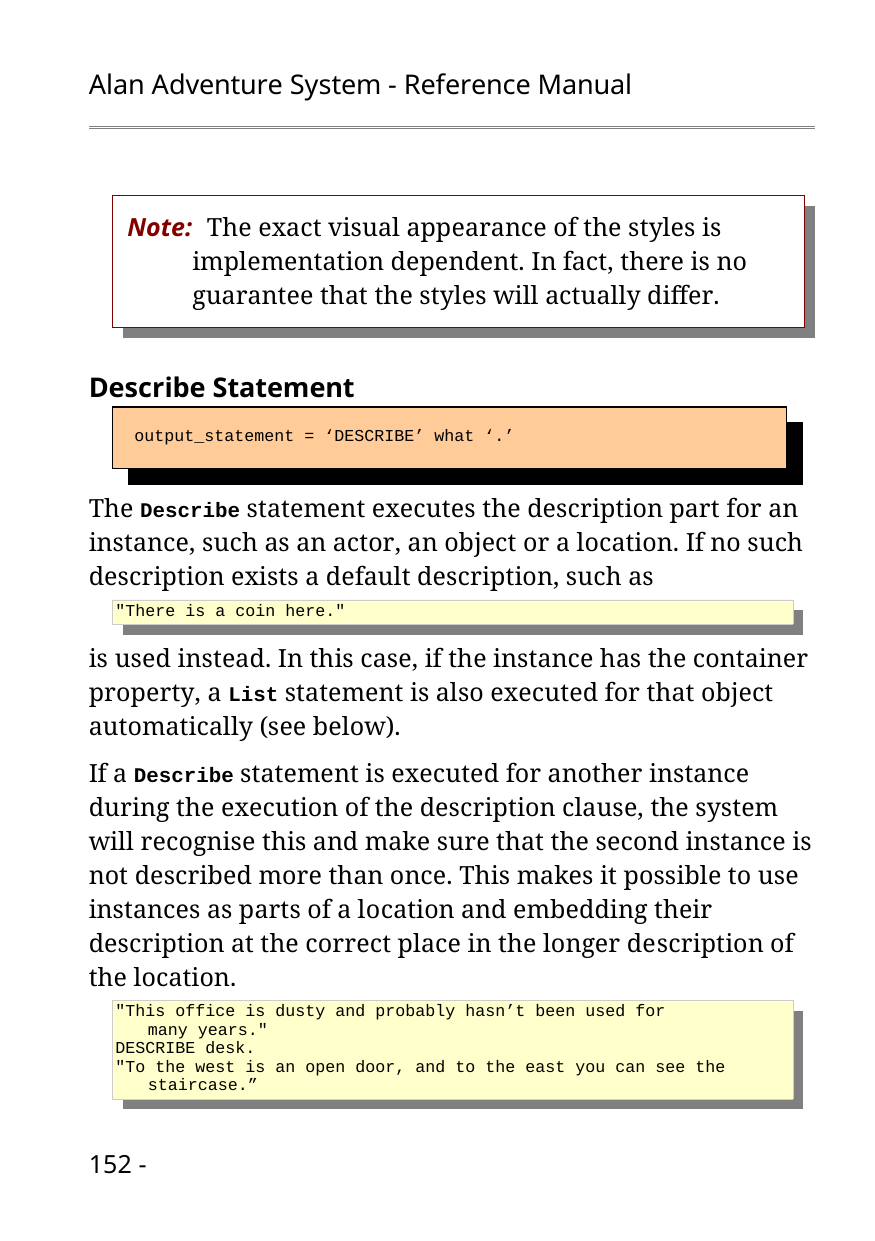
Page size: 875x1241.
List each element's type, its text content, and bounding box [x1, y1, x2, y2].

text is used instead. In this case, if the instance has the container property, a List statement is also executed for that object automatically (see below). [88, 641, 815, 743]
text If a Describe statement is executed for another instance during the execution of the description clause, the system will recognise this and make sure that the second instance is not de­scribed more than once. This makes it possible to use instances as parts of a lo­cation and embedding their description at the correct place in the longer de­scription of the location. [88, 756, 815, 994]
text output_statement = ‘DESCRIBE’ what ‘.’ [113, 408, 786, 468]
list The exact visual appearance of the styles is implementation dependent. In fact, there is no guarantee that the styles will actually differ. [113, 196, 804, 327]
subtitle Describe Statement [88, 369, 815, 406]
text "To the west is an open door, and to the east you can see the staircase.” [113, 1056, 793, 1099]
text "This office is dusty and probably hasn’t been used for many years." DESCRIBE desk. [113, 1001, 793, 1056]
text "There is a coin here." [113, 601, 793, 624]
text The Describe statement executes the description part for an instance, such as an actor, an object or a location. If no such description exists a default description, such as [88, 491, 815, 593]
